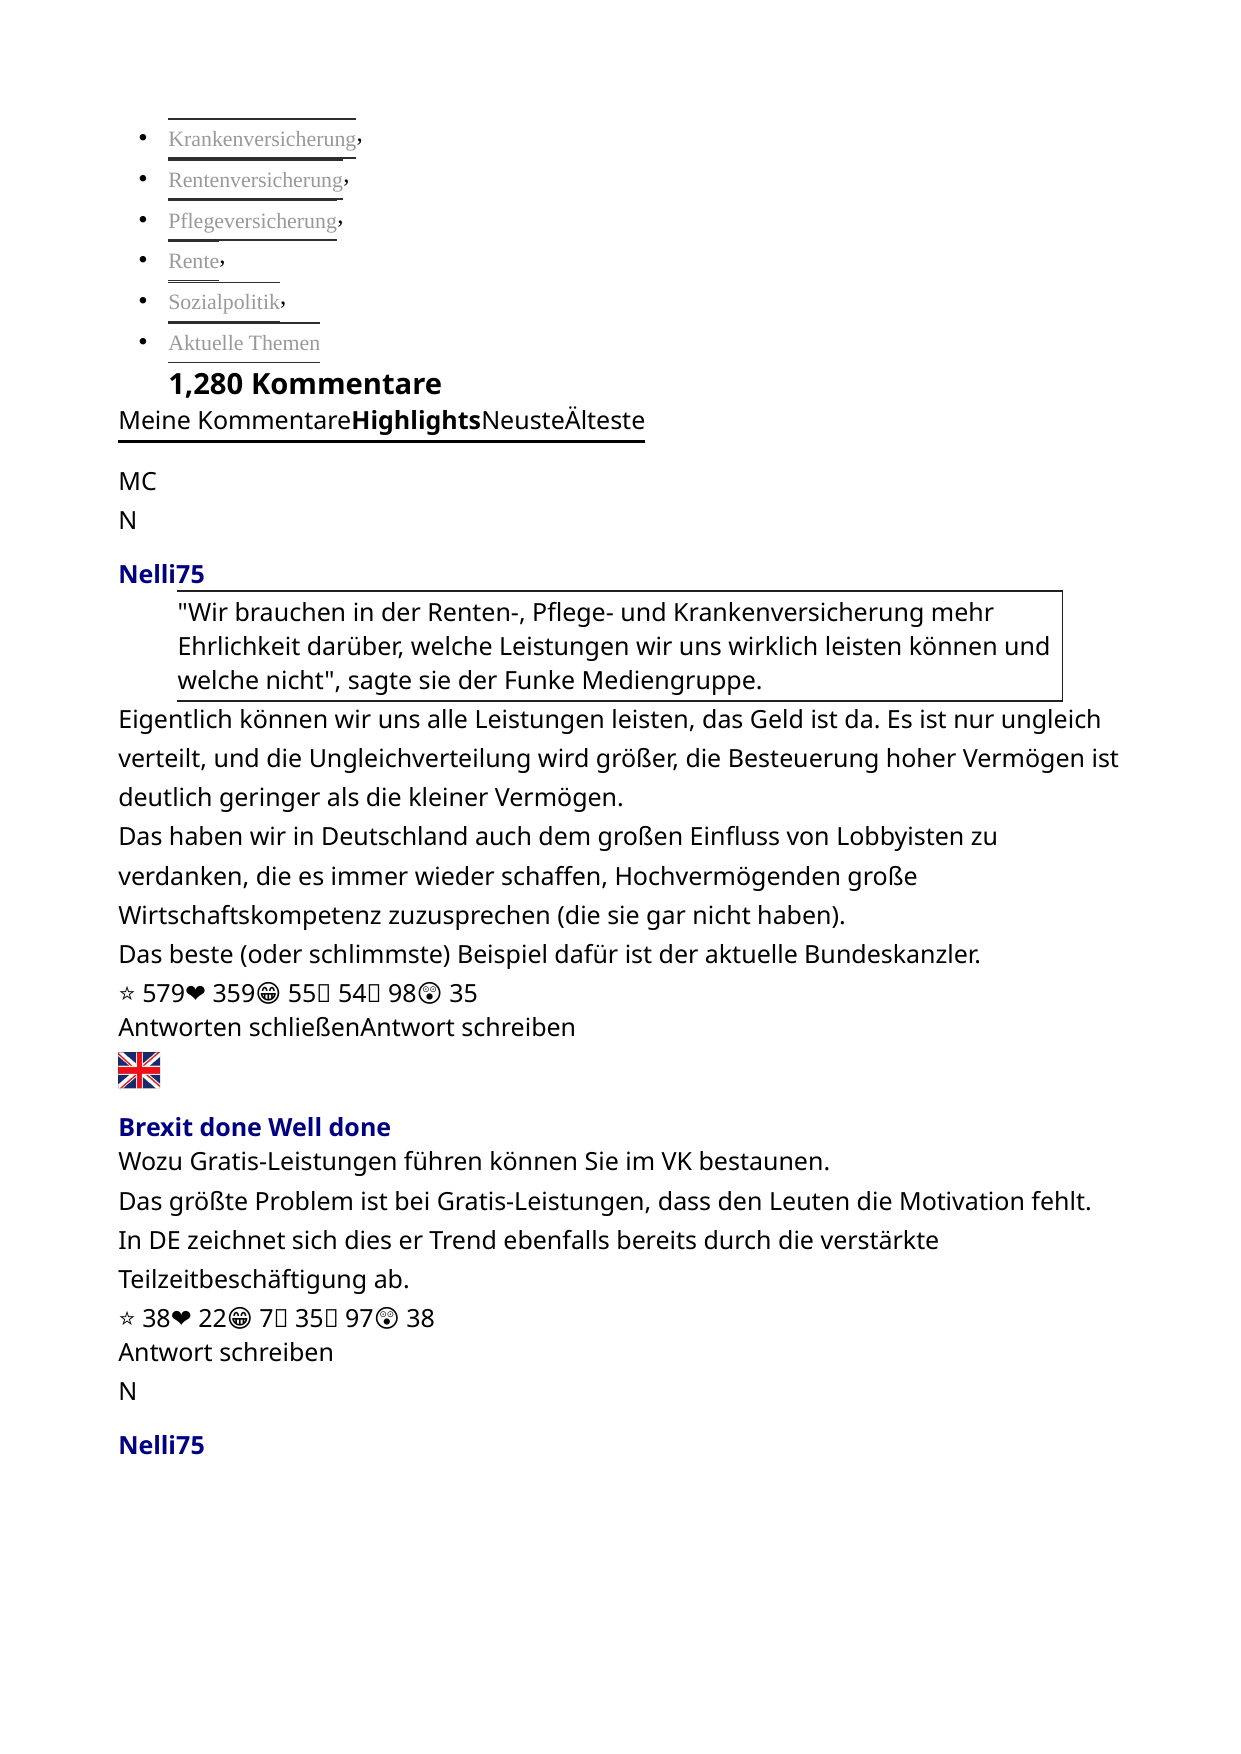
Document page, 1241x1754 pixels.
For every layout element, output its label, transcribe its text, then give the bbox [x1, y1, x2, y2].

list Pflegeversicherung [168, 200, 1072, 241]
text Das größte Problem ist bei Gratis-Leistungen, dass den Leuten die Motivation fehlt. [118, 1183, 1122, 1217]
text N [118, 1374, 1122, 1408]
list Rentenversicherung [168, 159, 1072, 200]
text MC [118, 463, 1122, 497]
subtitle Nelli75 [118, 556, 1122, 590]
text Antworten schließenAntwort schreiben [118, 1010, 1122, 1044]
list Sozialpolitik [168, 281, 1072, 322]
text In DE zeichnet sich dies er Trend ebenfalls bereits durch die verstärkte Teilzeitbeschäftigung ab. [118, 1222, 1122, 1296]
text Das beste (oder schlimmste) Beispiel dafür ist der aktuelle Bundeskanzler. [118, 937, 1122, 971]
list Aktuelle Themen [168, 322, 1072, 363]
text ⭐️ 579❤️ 359😁 55🙁 54🤨 98😲 35 [118, 976, 1122, 1010]
text ⭐️ 38❤️ 22😁 7🙁 35🤨 97😲 38 [118, 1301, 1122, 1335]
text Wozu Gratis-Leistungen führen können Sie im VK bestaunen. [118, 1144, 1122, 1178]
text Eigentlich können wir uns alle Leistungen leisten, das Geld ist da. Es ist nur ungleich verteilt, und die Ungleichverteilung wird größer, die Besteuerung hoher Vermögen ist deutlich geringer als die kleiner Vermögen. [118, 702, 1122, 814]
list Rente [168, 241, 1072, 281]
picture [118, 1048, 161, 1092]
text Meine KommentareHighlightsNeusteÄlteste [118, 403, 1122, 443]
list Krankenversicherung [168, 118, 1072, 159]
text N [118, 503, 1122, 537]
subtitle Brexit done Well done [118, 1110, 1122, 1144]
subtitle 1,280 Kommentare [168, 363, 1072, 403]
text Antwort schreiben [118, 1335, 1122, 1369]
text "Wir brauchen in der Renten-, Pflege- und Krankenversicherung mehr Ehrlichkeit darüber, welche Leistungen wir uns wirklich leisten können und welche nicht", sagte sie der Funke Mediengruppe. [177, 592, 1062, 700]
subtitle Nelli75 [118, 1428, 1122, 1462]
text Das haben wir in Deutschland auch dem großen Einfluss von Lobbyisten zu verdanken, die es immer wieder schaffen, Hochvermögenden große Wirtschaftskompetenz zuzusprechen (die sie gar nicht haben). [118, 819, 1122, 931]
